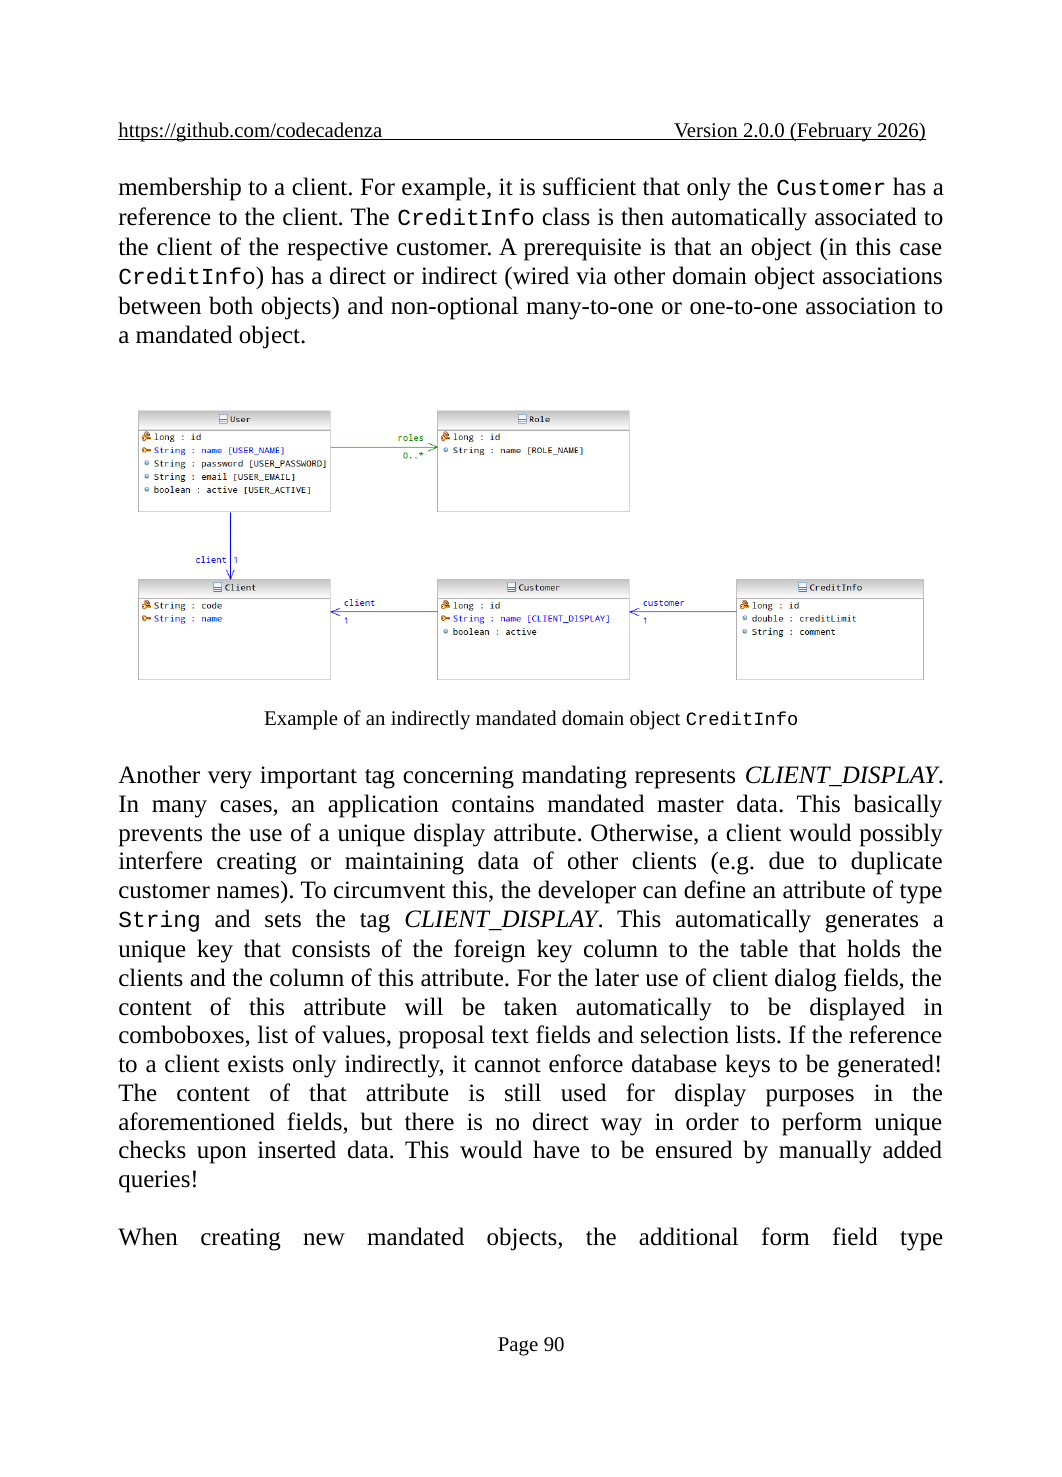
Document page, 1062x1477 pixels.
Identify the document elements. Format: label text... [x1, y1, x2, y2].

text Example of an indirectly mandated domain object CreditInfo [118, 707, 944, 731]
text Another very important tag concerning mandating represents CLIENT_DISPLAY. In many cases, an application contains mandated master data. This basically prevents the use of a unique display attribute. Otherwise, a client would possibly interfere creating or maintaining data of other clients (e.g. due to duplicate customer names). To circumvent this, the developer can define an attribute of type String and sets the tag CLIENT_DISPLAY. This automatically generates a unique key that consists of the foreign key column to the table that holds the clients and the column of this attribute. For the later use of client dialog fields, the content of this attribute will be taken automatically to be displayed in comboboxes, list of values, proposal text fields and selection lists. If the reference to a client exists only indirectly, it cannot enforce database keys to be generated! The content of that attribute is still used for display purposes in the aforementioned fields, but there is no direct way in order to perform unique checks upon inserted data. This would have to be ensured by manually added queries! [118, 760, 944, 1193]
text When creating new mandated objects, the additional form field type [118, 1222, 944, 1250]
picture [118, 389, 944, 707]
text membership to a client. For example, it is sufficient that only the Customer has a reference to the client. The CreditInfo class is then automatically associated to the client of the respective customer. A prerequisite is that an object (in this case CreditInfo) has a direct or indirect (wired via other domain object associations between both objects) and non-optional many-to-one or one-to-one association to a mandated object. [118, 172, 944, 348]
